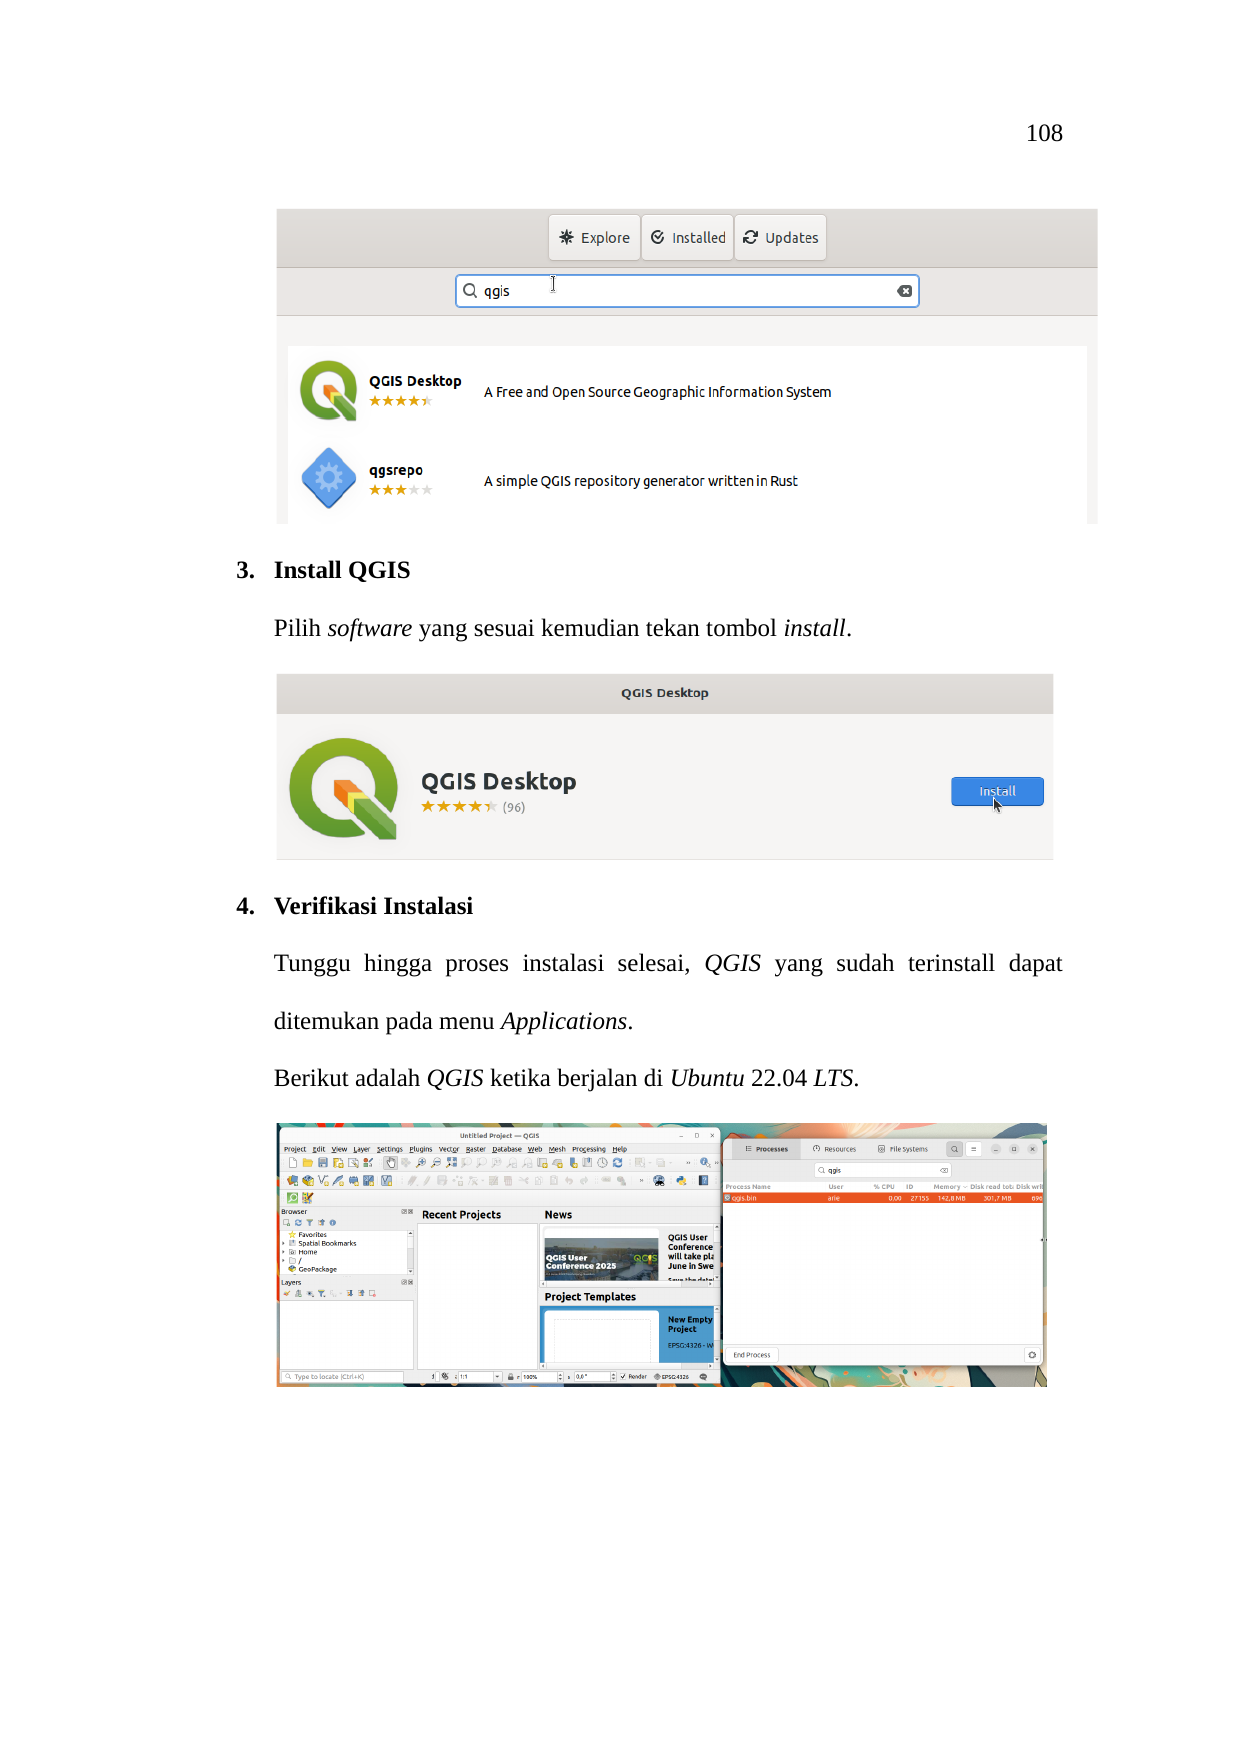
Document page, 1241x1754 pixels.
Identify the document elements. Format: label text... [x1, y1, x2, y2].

list Verifikasi Instalasi [236, 891, 1063, 920]
picture [276, 673, 1054, 860]
picture [276, 208, 1098, 524]
list Berikut adalah QGIS ketika berjalan di Ubuntu 22.04 LTS. [236, 1063, 1063, 1092]
picture [276, 1123, 1047, 1387]
list Tunggu hingga proses instalasi selesai, QGIS yang sudah terinstall dapat ditemukan pada menu Applications. [236, 948, 1063, 1035]
list Pilih software yang sesuai kemudian tekan tombol install. [236, 613, 1063, 642]
list Install QGIS [236, 556, 1063, 584]
